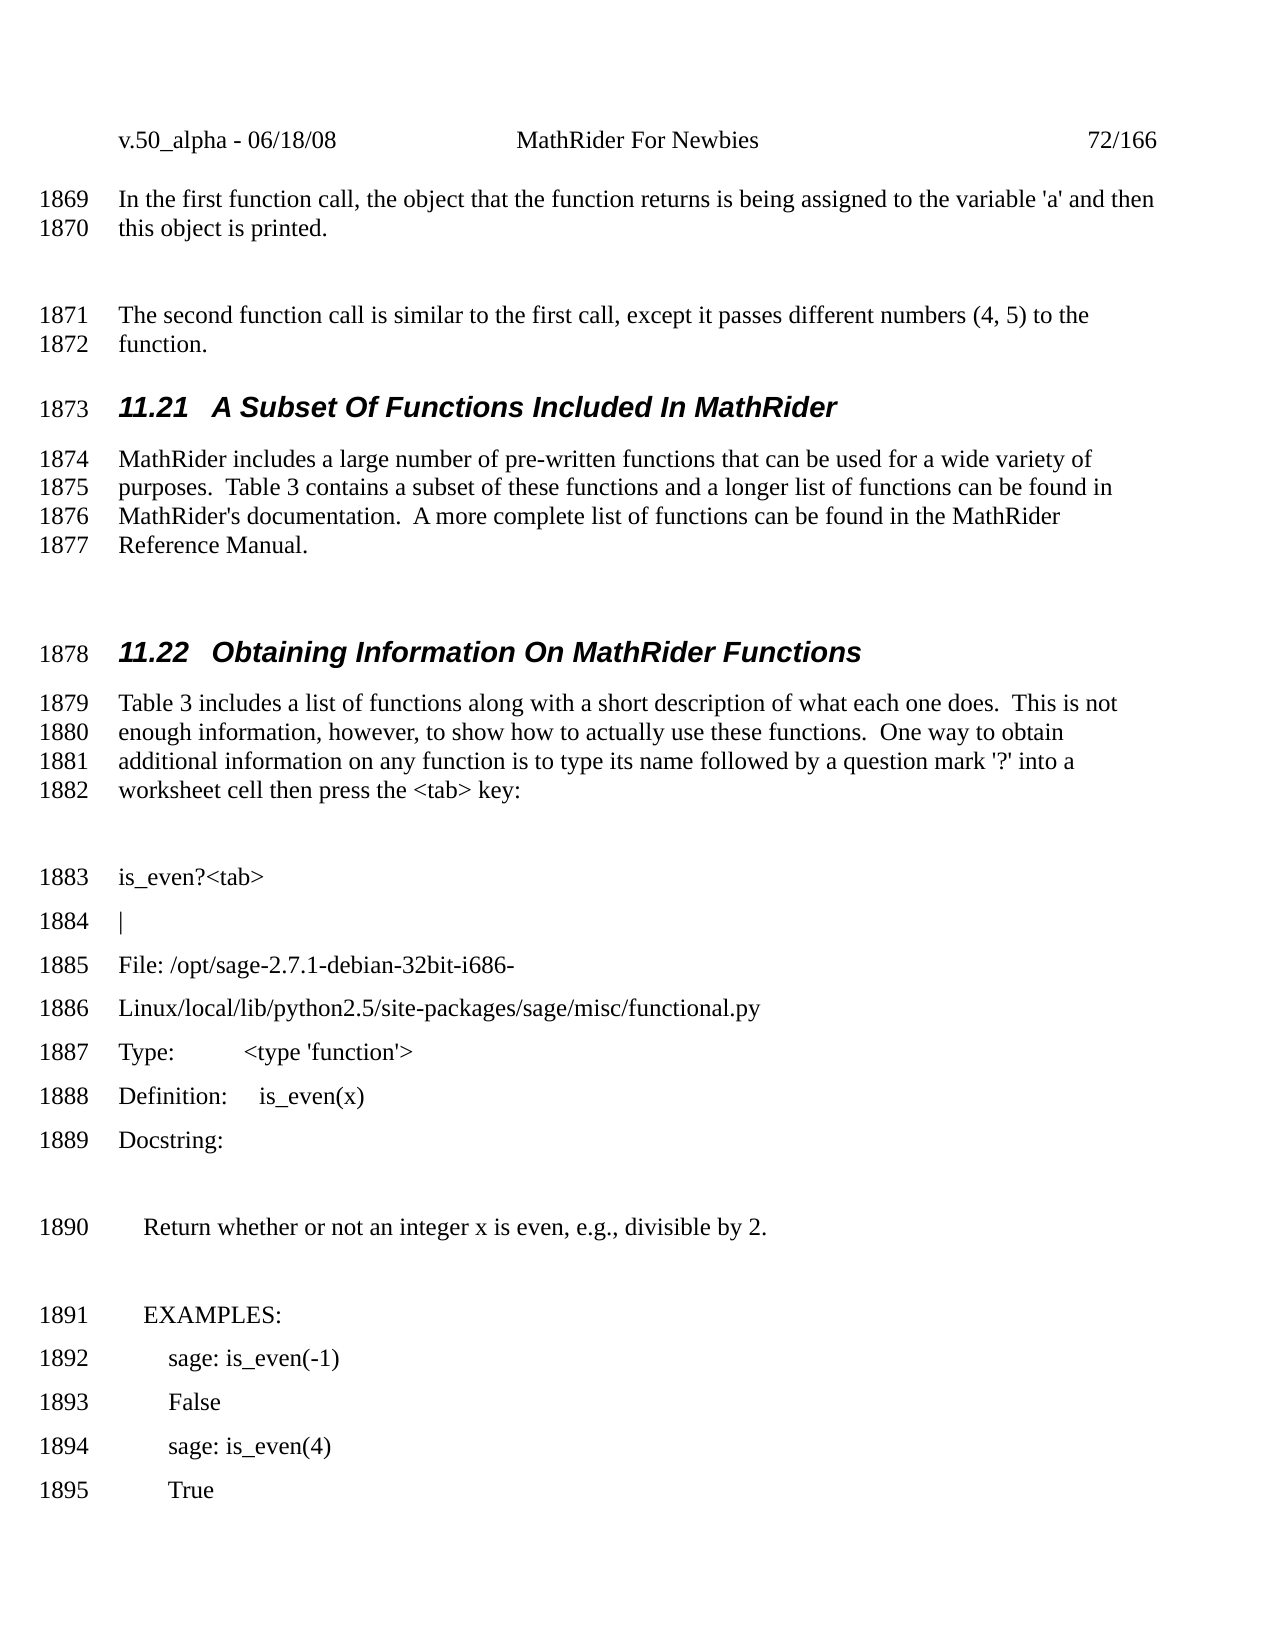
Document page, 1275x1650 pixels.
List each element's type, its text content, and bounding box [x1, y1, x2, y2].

text MathRider includes a large number of pre-written functions that can be used for a wide variety of purposes. Table 3 contains a subset of these functions and a longer list of functions can be found in MathRider's documentation. A more complete list of functions can be found in the MathRider Reference Manual. [118, 444, 1157, 559]
text is_even?<tab> [118, 862, 1157, 891]
text In the first function call, the object that the function returns is being assigned to the variable 'a' and then this object is printed. [118, 184, 1157, 241]
text Linux/local/lib/python2.5/site-packages/sage/misc/functional.py [118, 993, 1157, 1022]
text Definition: is_even(x) [118, 1081, 1157, 1110]
text sage: is_even(-1) [118, 1343, 1157, 1372]
text The second function call is similar to the first call, except it passes different numbers (4, 5) to the function. [118, 300, 1157, 358]
text Return whether or not an integer x is even, e.g., divisible by 2. [118, 1212, 1157, 1241]
text | [118, 906, 1157, 935]
text Table 3 includes a list of functions along with a short description of what each one does. This is not enough information, however, to show how to actually use these functions. One way to obtain additional information on any function is to type its name followed by a question mark '?' into a worksheet cell then press the <tab> key: [118, 688, 1157, 803]
text True [118, 1475, 1157, 1503]
subtitle A Subset Of Functions Included In MathRider [118, 390, 1157, 424]
text sage: is_even(4) [118, 1431, 1157, 1460]
text False [118, 1387, 1157, 1416]
text Docstring: [118, 1125, 1157, 1153]
text EXAMPLES: [118, 1300, 1157, 1328]
text File: /opt/sage-2.7.1-debian-32bit-i686- [118, 950, 1157, 978]
text Type: <type 'function'> [118, 1037, 1157, 1066]
subtitle Obtaining Information On MathRider Functions [118, 635, 1157, 668]
